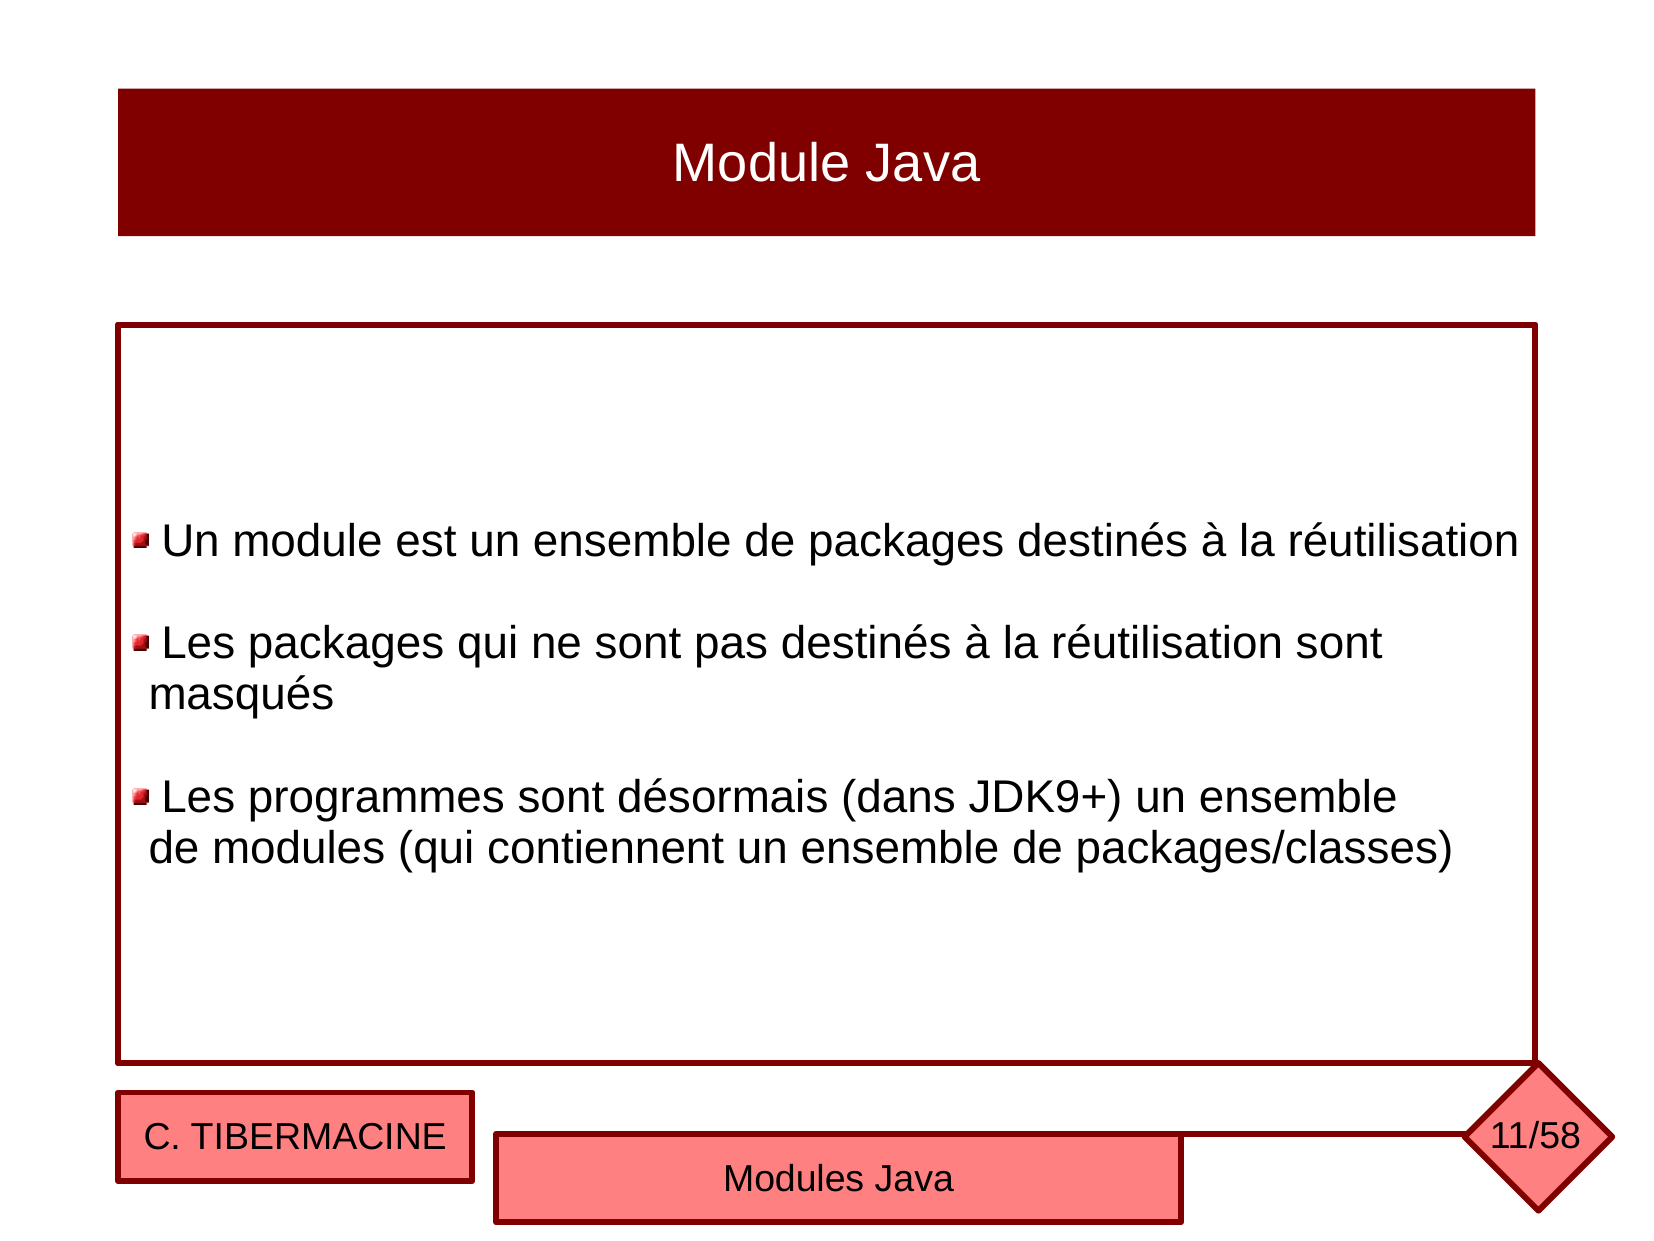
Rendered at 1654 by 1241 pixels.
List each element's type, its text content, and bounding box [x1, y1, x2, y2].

text_box [1491, 1164, 1586, 1211]
text_box [1464, 1126, 1475, 1148]
text_box Module Java [118, 88, 1536, 237]
text_box [1494, 1062, 1583, 1107]
picture [132, 532, 149, 548]
picture [132, 634, 149, 651]
text_box C. TIBERMACINE [118, 1092, 473, 1182]
text_box <numéro>/58 [1475, 1107, 1654, 1164]
text_box Un module est un ensemble de packages destinés à la réutilisation Les packages qui ne sont pas destinés à la réutilisation sont masqués Les programmes sont désormais (dans JDK9+) un ensemble de modules (qui contiennent un ensemble de packages/classes) [118, 324, 1536, 1063]
picture [132, 788, 149, 805]
text_box Modules Java [496, 1133, 1182, 1223]
